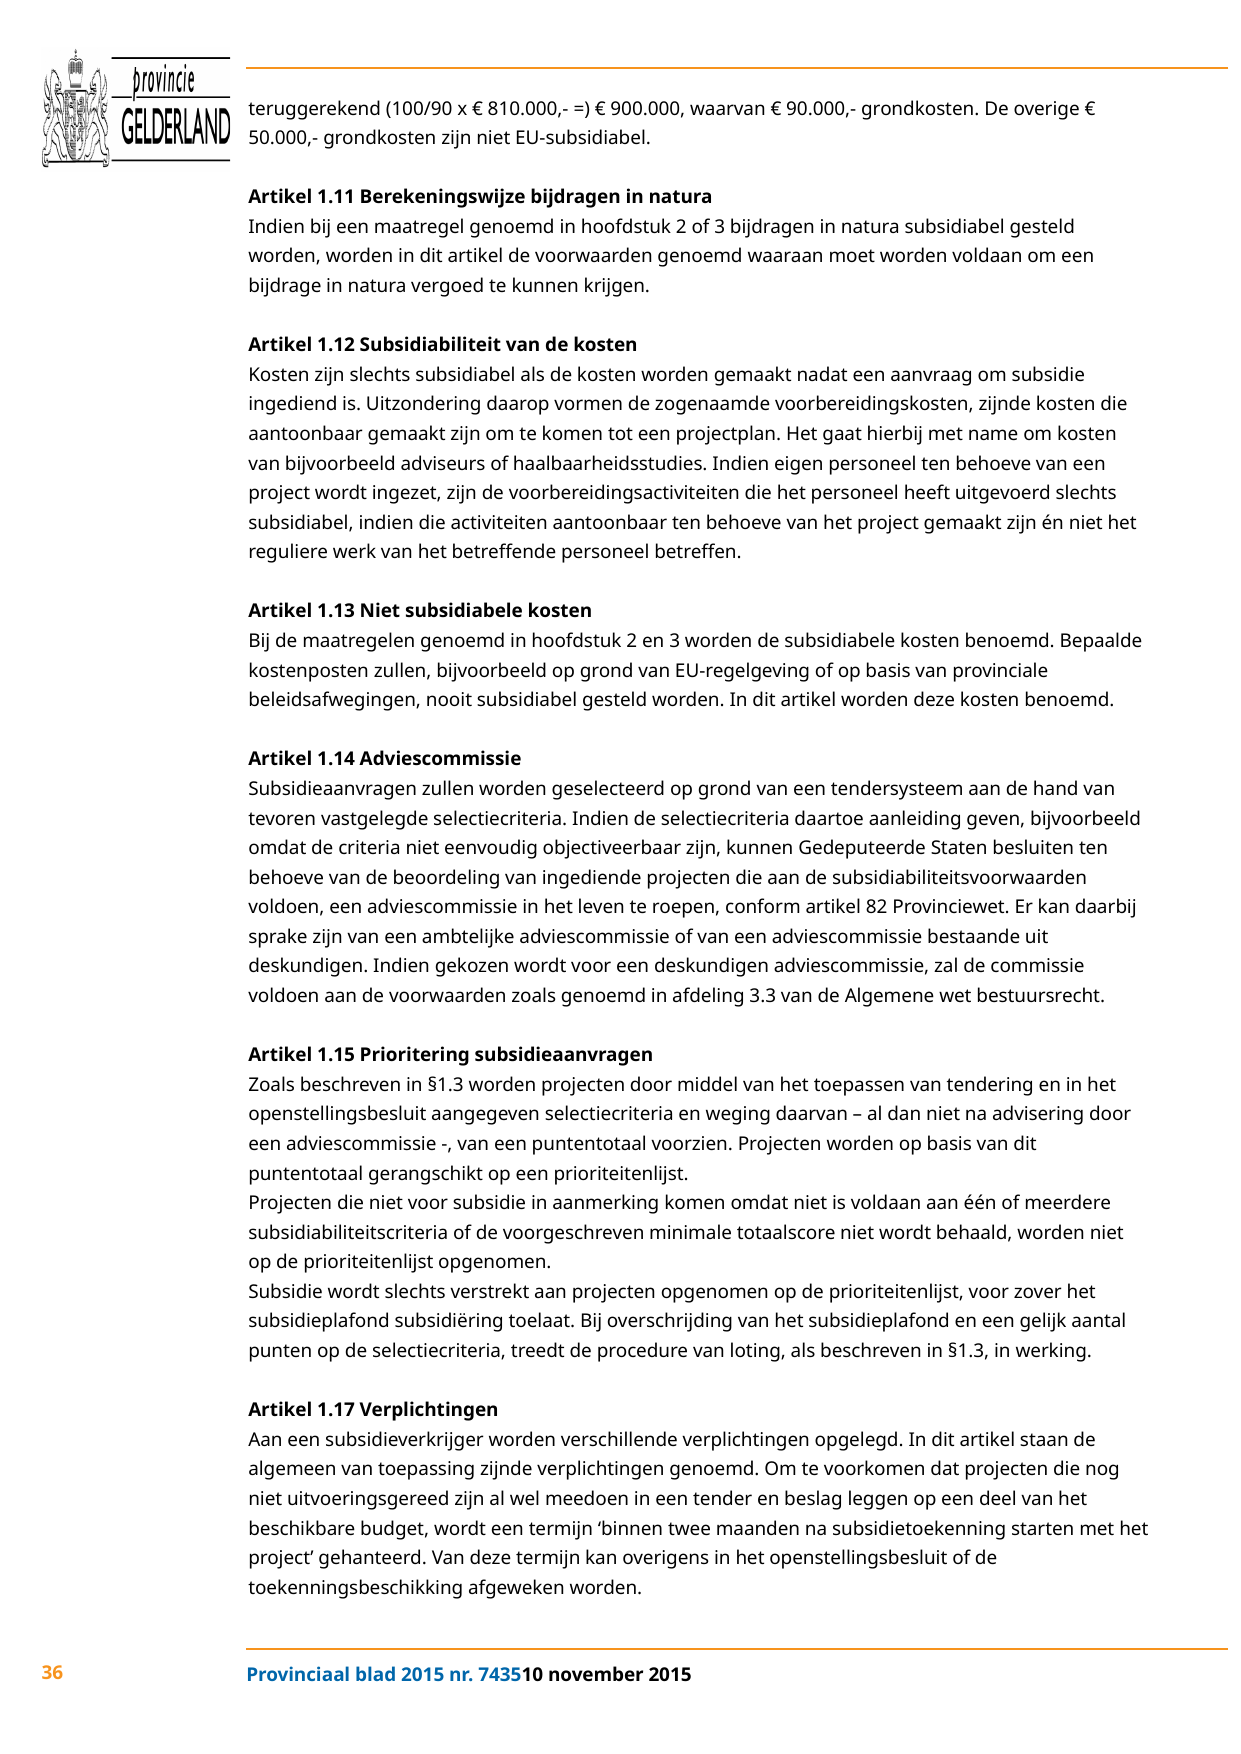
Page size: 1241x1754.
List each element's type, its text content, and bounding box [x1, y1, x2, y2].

text teruggerekend (100/90 x € 810.000,- =) € 900.000, waarvan € 90.000,- grondkosten. De overige € 50.000,- grondkosten zijn niet EU-subsidiabel. [248, 95, 1152, 150]
text Bij de maatregelen genoemd in hoofdstuk 2 en 3 worden de subsidiabele kosten benoemd. Bepaalde kostenposten zullen, bijvoorbeeld op grond van EU-regelgeving of op basis van provinciale beleidsafwegingen, nooit subsidiabel gesteld worden. In dit artikel worden deze kosten benoemd. [248, 627, 1152, 712]
picture [41, 47, 231, 172]
text Artikel 1.17 Verplichtingen [248, 1396, 1152, 1422]
text Subsidieaanvragen zullen worden geselecteerd op grond van een tendersysteem aan de hand van tevoren vastgelegde selectiecriteria. Indien de selectiecriteria daartoe aanleiding geven, bijvoorbeeld omdat de criteria niet eenvoudig objectiveerbaar zijn, kunnen Gedeputeerde Staten besluiten ten behoeve van de beoordeling van ingediende projecten die aan de subsidiabiliteitsvoorwaarden voldoen, een adviescommissie in het leven te roepen, conform artikel 82 Provinciewet. Er kan daarbij sprake zijn van een ambtelijke adviescommissie of van een adviescommissie bestaande uit deskundigen. Indien gekozen wordt voor een deskundigen adviescommissie, zal de commissie voldoen aan de voorwaarden zoals genoemd in afdeling 3.3 van de Algemene wet bestuursrecht. [248, 775, 1152, 1008]
text Artikel 1.15 Prioritering subsidieaanvragen [248, 1041, 1152, 1067]
text Artikel 1.14 Adviescommissie [248, 746, 1152, 771]
text Zoals beschreven in §1.3 worden projecten door middel van het toepassen van tendering en in het openstellingsbesluit aangegeven selectiecriteria en weging daarvan – al dan niet na advisering door een adviescommissie -, van een puntentotaal voorzien. Projecten worden op basis van dit puntentotaal gerangschikt op een prioriteitenlijst. [248, 1071, 1152, 1186]
text Aan een subsidieverkrijger worden verschillende verplichtingen opgelegd. In dit artikel staan de algemeen van toepassing zijnde verplichtingen genoemd. Om te voorkomen dat projecten die nog niet uitvoeringsgereed zijn al wel meedoen in een tender en beslag leggen op een deel van het beschikbare budget, wordt een termijn ‘binnen twee maanden na subsidietoekenning starten met het project’ gehanteerd. Van deze termijn kan overigens in het openstellingsbesluit of de toekenningsbeschikking afgeweken worden. [248, 1426, 1152, 1600]
text Artikel 1.13 Niet subsidiabele kosten [248, 598, 1152, 623]
text Artikel 1.12 Subsidiabiliteit van de kosten [248, 331, 1152, 357]
text Projecten die niet voor subsidie in aanmerking komen omdat niet is voldaan aan één of meerdere subsidiabiliteitscriteria of de voorgeschreven minimale totaalscore niet wordt behaald, worden niet op de prioriteitenlijst opgenomen. [248, 1189, 1152, 1274]
text Indien bij een maatregel genoemd in hoofdstuk 2 of 3 bijdragen in natura subsidiabel gesteld worden, worden in dit artikel de voorwaarden genoemd waaraan moet worden voldaan om een bijdrage in natura vergoed te kunnen krijgen. [248, 213, 1152, 298]
text Subsidie wordt slechts verstrekt aan projecten opgenomen op de prioriteitenlijst, voor zover het subsidieplafond subsidiëring toelaat. Bij overschrijding van het subsidieplafond en een gelijk aantal punten op de selectiecriteria, treedt de procedure van loting, als beschreven in §1.3, in werking. [248, 1278, 1152, 1363]
text Kosten zijn slechts subsidiabel als de kosten worden gemaakt nadat een aanvraag om subsidie ingediend is. Uitzondering daarop vormen de zogenaamde voorbereidingskosten, zijnde kosten die aantoonbaar gemaakt zijn om te komen tot een projectplan. Het gaat hierbij met name om kosten van bijvoorbeeld adviseurs of haalbaarheidsstudies. Indien eigen personeel ten behoeve van een project wordt ingezet, zijn de voorbereidingsactiviteiten die het personeel heeft uitgevoerd slechts subsidiabel, indien die activiteiten aantoonbaar ten behoeve van het project gemaakt zijn én niet het reguliere werk van het betreffende personeel betreffen. [248, 361, 1152, 564]
text Artikel 1.11 Berekeningswijze bijdragen in natura [248, 183, 1152, 209]
